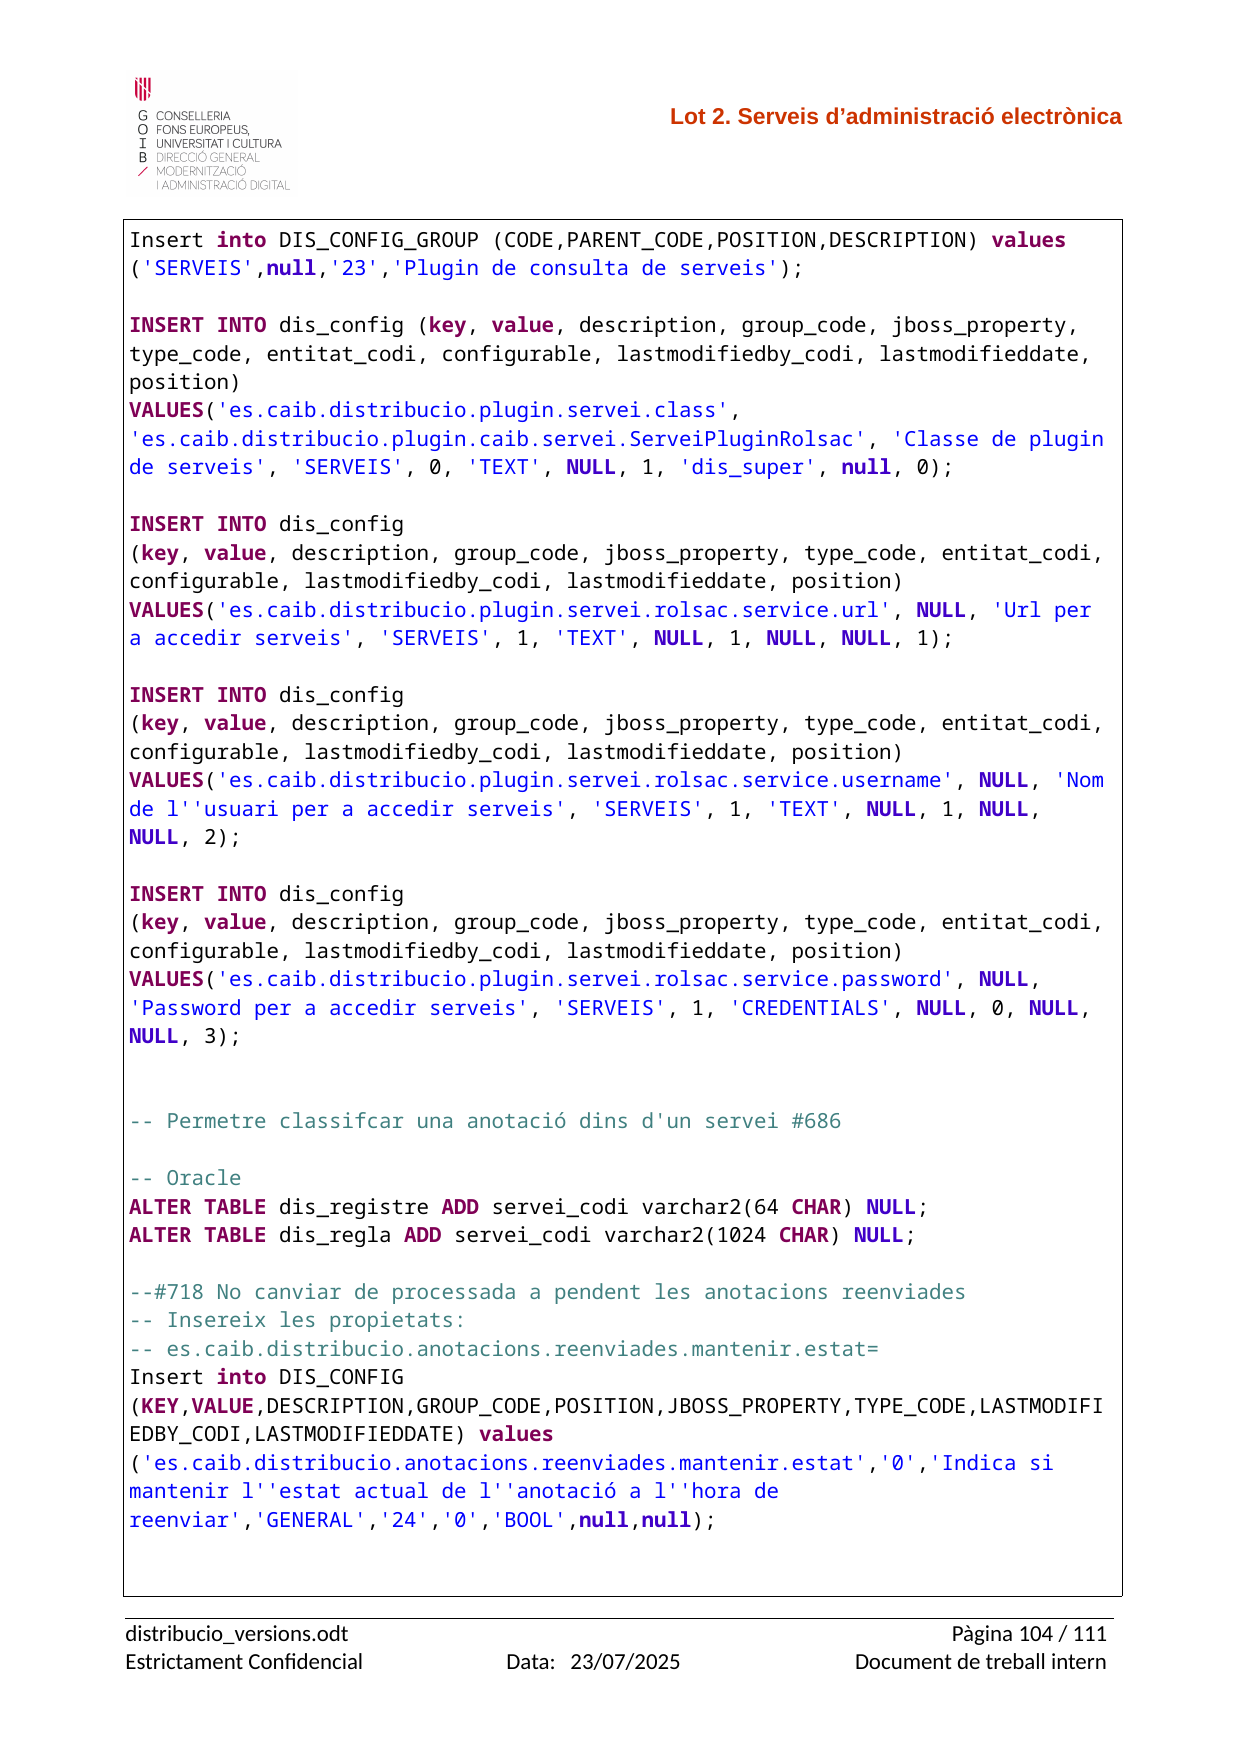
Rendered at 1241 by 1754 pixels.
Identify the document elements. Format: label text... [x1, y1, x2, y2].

picture [126, 70, 299, 197]
table_header Insert into DIS_CONFIG_GROUP (CODE,PARENT_CODE,POSITION,DESCRIPTION) values ('SERVEIS',null,'23','Plugin de consulta de serveis'); INSERT INTO dis_config (key, value, description, group_code, jboss_property, type_code, entitat_codi, configurable, lastmodifiedby_codi, lastmodifieddate, position) VALUES('es.caib.distribucio.plugin.servei.class', 'es.caib.distribucio.plugin.caib.servei.ServeiPluginRolsac', 'Classe de plugin de serveis', 'SERVEIS', 0, 'TEXT', NULL, 1, 'dis_super', null, 0); INSERT INTO dis_config (key, value, description, group_code, jboss_property, type_code, entitat_codi, configurable, lastmodifiedby_codi, lastmodifieddate, position) VALUES('es.caib.distribucio.plugin.servei.rolsac.service.url', NULL, 'Url per a accedir serveis', 'SERVEIS', 1, 'TEXT', NULL, 1, NULL, NULL, 1); INSERT INTO dis_config (key, value, description, group_code, jboss_property, type_code, entitat_codi, configurable, lastmodifiedby_codi, lastmodifieddate, position) VALUES('es.caib.distribucio.plugin.servei.rolsac.service.username', NULL, 'Nom de l''usuari per a accedir serveis', 'SERVEIS', 1, 'TEXT', NULL, 1, NULL, NULL, 2); INSERT INTO dis_config (key, value, description, group_code, jboss_property, type_code, entitat_codi, configurable, lastmodifiedby_codi, lastmodifieddate, position) VALUES('es.caib.distribucio.plugin.servei.rolsac.service.password', NULL, 'Password per a accedir serveis', 'SERVEIS', 1, 'CREDENTIALS', NULL, 0, NULL, NULL, 3); -- Permetre classifcar una anotació dins d'un servei #686 -- Oracle ALTER TABLE dis_registre ADD servei_codi varchar2(64 CHAR) NULL; ALTER TABLE dis_regla ADD servei_codi varchar2(1024 CHAR) NULL; --#718 No canviar de processada a pendent les anotacions reenviades -- Insereix les propietats: -- es.caib.distribucio.anotacions.reenviades.mantenir.estat= Insert into DIS_CONFIG (KEY,VALUE,DESCRIPTION,GROUP_CODE,POSITION,JBOSS_PROPERTY,TYPE_CODE,LASTMODIFIEDBY_CODI,LASTMODIFIEDDATE) values ('es.caib.distribucio.anotacions.reenviades.mantenir.estat','0','Indica si mantenir l''estat actual de l''anotació a l''hora de reenviar','GENERAL','24','0','BOOL',null,null); [124, 220, 1122, 1596]
